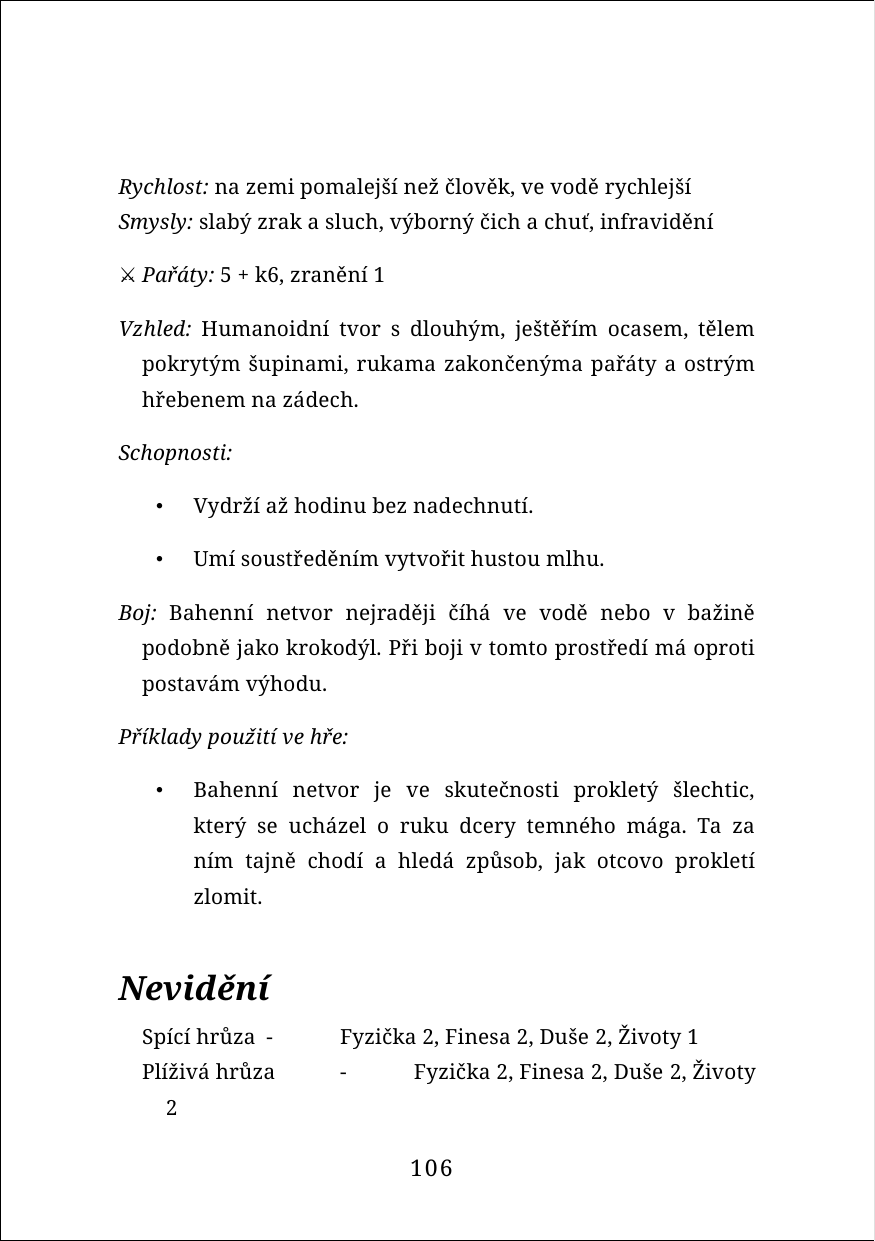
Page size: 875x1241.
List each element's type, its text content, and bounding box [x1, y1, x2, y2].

subtitle Nevidění [118, 964, 756, 1010]
text Schopnosti: [118, 438, 756, 466]
text Boj: Bahenní netvor nejraději číhá ve vodě nebo v bažině podobně jako krokodýl. Při boji v tomto prostředí má oproti postavám výhodu. [118, 598, 756, 697]
text ⚔ Pařáty: 5 + k6, zranění 1 [118, 261, 756, 289]
text Plíživá hrůza - Fyzička 2, Finesa 2, Duše 2, Životy 2 [142, 1057, 756, 1121]
text Smysly: slabý zrak a sluch, výborný čich a chuť, infravidění [118, 207, 756, 236]
text Příklady použití ve hře: [118, 722, 756, 750]
list Vydrží až hodinu bez nadechnutí. [156, 491, 756, 520]
text Rychlost: na zemi pomalejší než člověk, ve vodě rychlejší [118, 172, 756, 200]
text Vzhled: Humanoidní tvor s dlouhým, ještěřím ocasem, tělem pokrytým šupinami, rukama zakončenýma pařáty a ostrým hřebenem na zádech. [118, 314, 756, 413]
list Bahenní netvor je ve skutečnosti prokletý šlechtic, který se ucházel o ruku dcery temného mága. Ta za ním tajně chodí a hledá způsob, jak otcovo prokletí zlomit. [156, 775, 756, 910]
text Spící hrůza - Fyzička 2, Finesa 2, Duše 2, Životy 1 [142, 1022, 756, 1050]
list Umí soustředěním vytvořit hustou mlhu. [156, 544, 756, 573]
